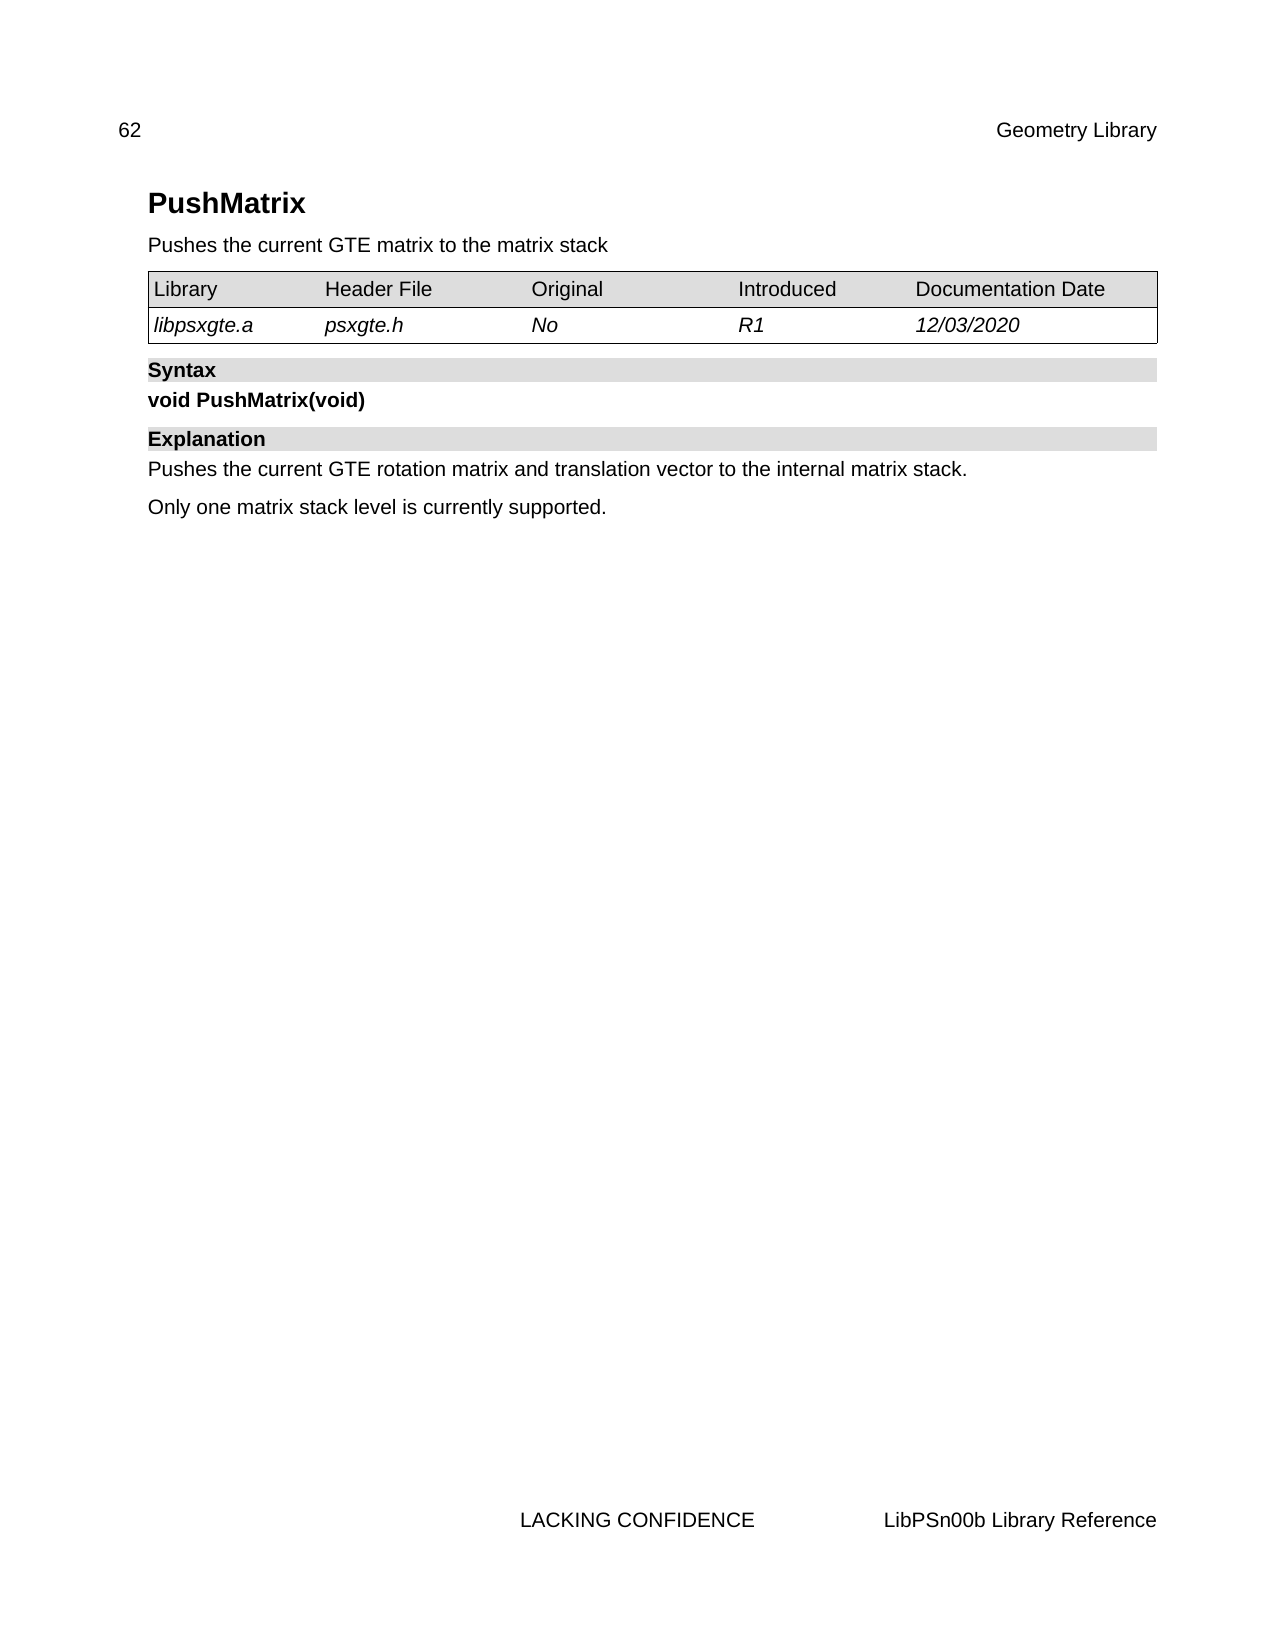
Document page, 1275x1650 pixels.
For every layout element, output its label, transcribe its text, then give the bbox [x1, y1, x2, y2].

subtitle Explanation [148, 427, 1157, 451]
text Library Header File Original Introduced Documentation Date [149, 272, 1157, 307]
text libpsxgte.a psxgte.h No R1 12/03/2020 [149, 308, 1157, 343]
text Pushes the current GTE matrix to the matrix stack [148, 232, 1157, 256]
subtitle Syntax [148, 358, 1157, 382]
text Only one matrix stack level is currently supported. [148, 495, 1157, 519]
subtitle PushMatrix [148, 186, 1157, 220]
text Pushes the current GTE rotation matrix and translation vector to the internal matrix stack. [148, 456, 1157, 480]
text void PushMatrix(void) [148, 388, 1157, 412]
